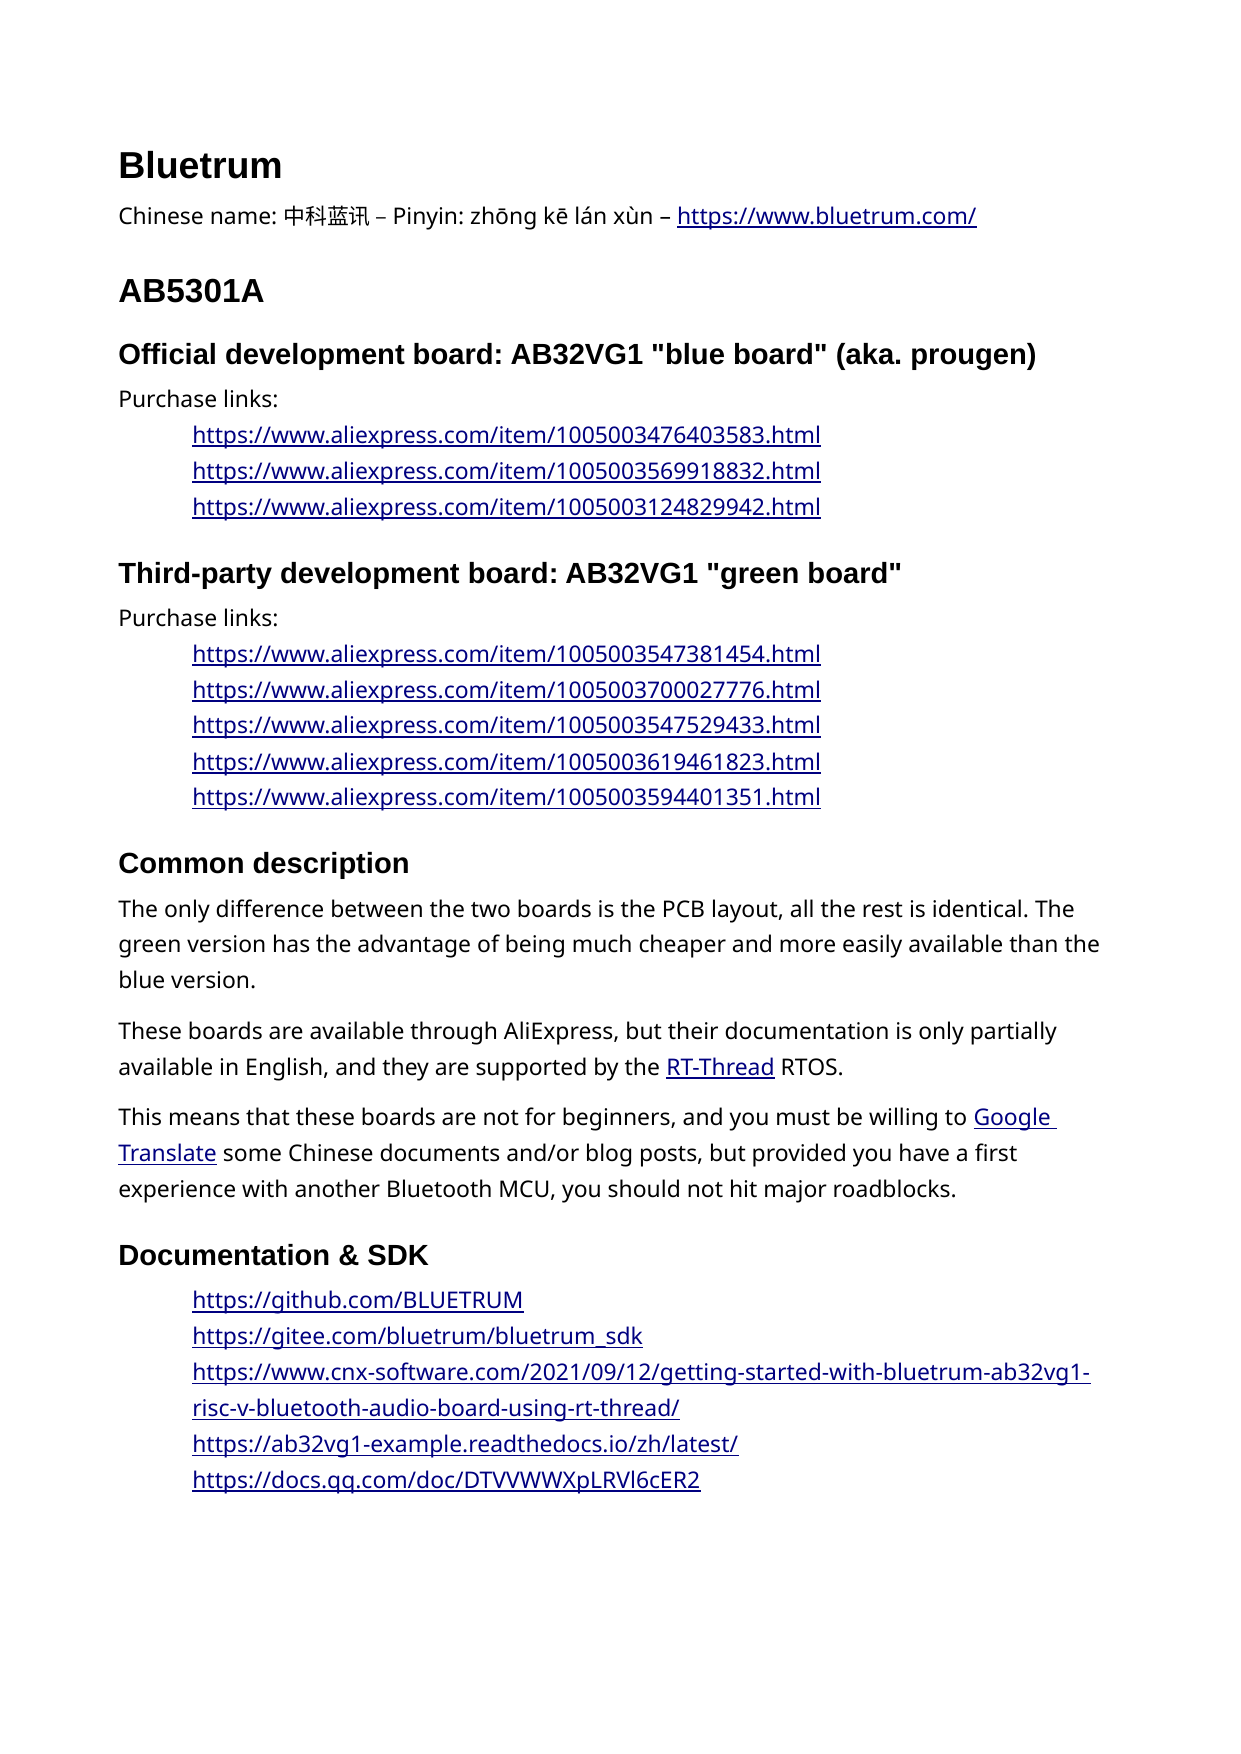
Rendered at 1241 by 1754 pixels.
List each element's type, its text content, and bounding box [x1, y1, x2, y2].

text Chinese name: 中科蓝讯 – Pinyin: zhōng kē lán xùn – https://www.bluetrum.com/ [118, 199, 1122, 231]
text https://gitee.com/bluetrum/bluetrum_sdk [192, 1320, 1122, 1352]
subtitle Third-party development board: AB32VG1 "green board" [118, 556, 1122, 589]
subtitle Official development board: AB32VG1 "blue board" (aka. prougen) [118, 337, 1122, 370]
text https://www.aliexpress.com/item/1005003124829942.html [192, 491, 1122, 522]
text https://www.aliexpress.com/item/1005003569918832.html [192, 454, 1122, 486]
subtitle Bluetrum [118, 143, 1122, 186]
text https://docs.qq.com/doc/DTVVWWXpLRVl6cER2 [192, 1464, 1122, 1495]
text Purchase links: [118, 602, 1122, 633]
text https://github.com/BLUETRUM [192, 1284, 1122, 1316]
text https://www.cnx-software.com/2021/09/12/getting-started-with-bluetrum-ab32vg1-risc-v-bluetooth-audio-board-using-rt-thread/ [192, 1356, 1122, 1423]
subtitle AB5301A [118, 271, 1122, 309]
text The only difference between the two boards is the PCB layout, all the rest is identical. The green version has the advantage of being much cheaper and more easily available than the blue version. [118, 892, 1122, 996]
text https://www.aliexpress.com/item/1005003547381454.html [192, 638, 1122, 669]
text https://www.aliexpress.com/item/1005003594401351.html [192, 781, 1122, 813]
text https://www.aliexpress.com/item/1005003476403583.html [192, 419, 1122, 450]
text This means that these boards are not for beginners, and you must be willing to Google Translate some Chinese documents and/or blog posts, but provided you have a first experience with another Bluetooth MCU, you should not hit major roadblocks. [118, 1101, 1122, 1204]
text https://ab32vg1-example.readthedocs.io/zh/latest/ [192, 1428, 1122, 1459]
text https://www.aliexpress.com/item/1005003547529433.html [192, 709, 1122, 741]
text https://www.aliexpress.com/item/1005003619461823.html [192, 745, 1122, 777]
subtitle Documentation & SDK [118, 1238, 1122, 1272]
subtitle Common description [118, 846, 1122, 880]
text These boards are available through AliExpress, but their documentation is only partially available in English, and they are supported by the RT-Thread RTOS. [118, 1015, 1122, 1082]
text https://www.aliexpress.com/item/1005003700027776.html [192, 673, 1122, 705]
text Purchase links: [118, 383, 1122, 414]
